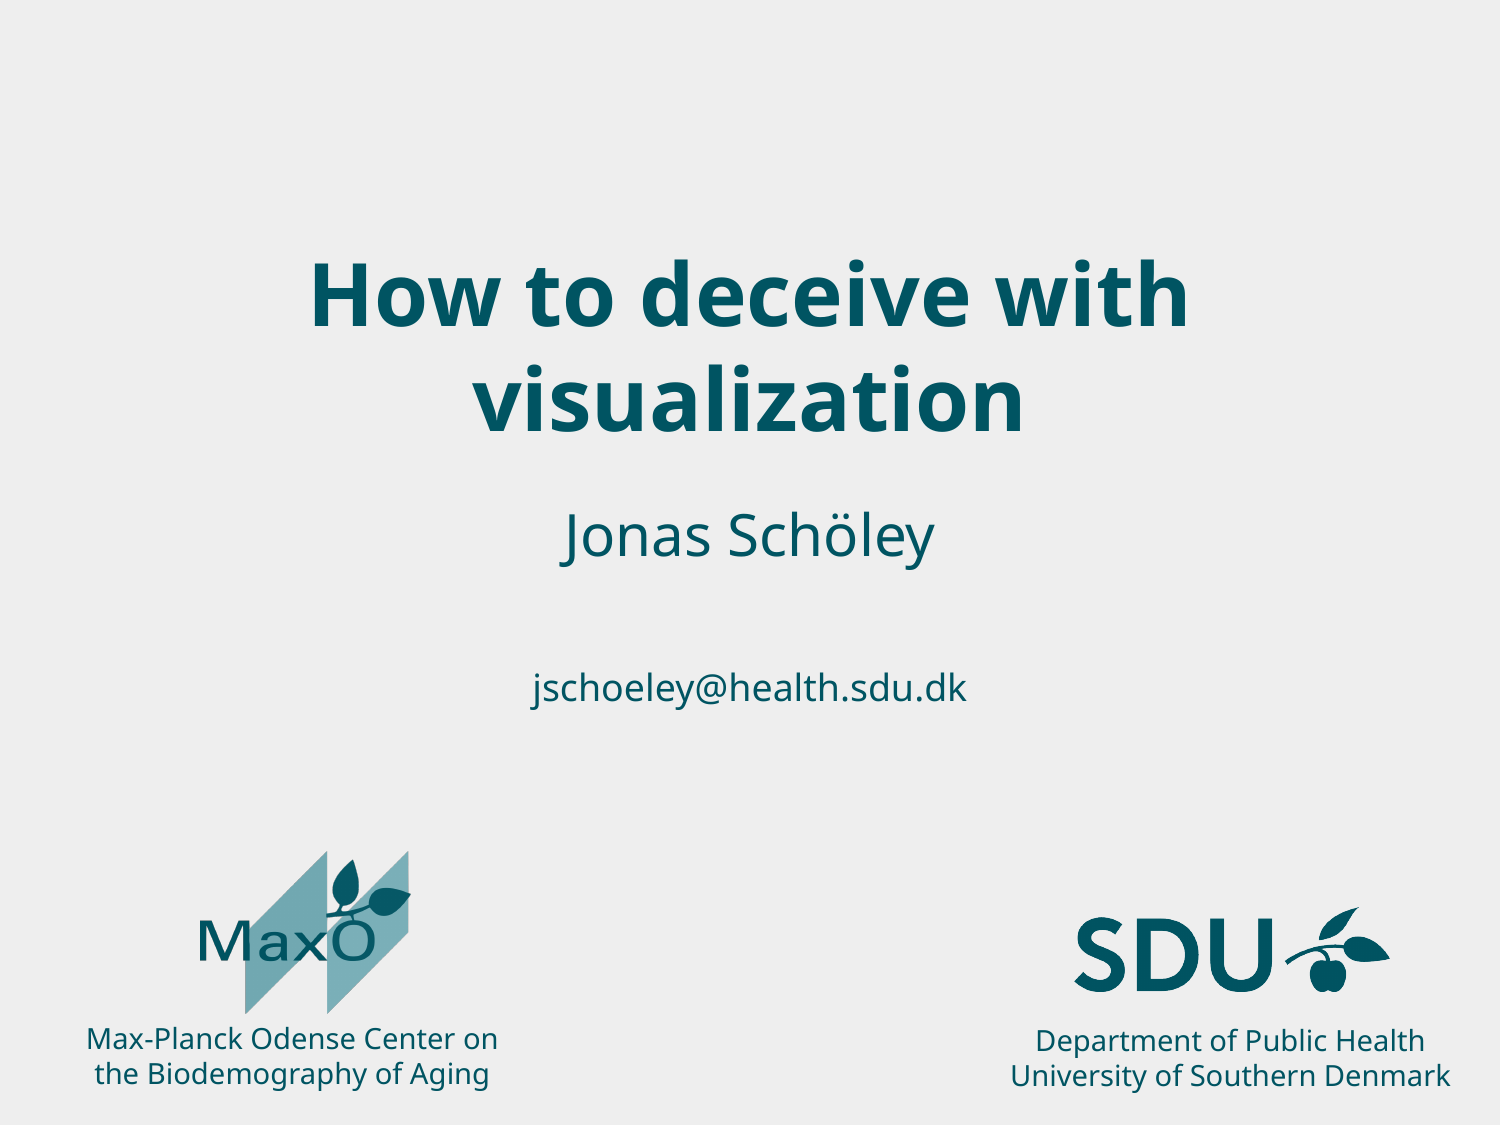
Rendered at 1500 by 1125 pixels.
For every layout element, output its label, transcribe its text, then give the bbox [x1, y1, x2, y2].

text_box Department of Public Health University of Southern Denmark [961, 1007, 1500, 1125]
text_box jschoeley@health.sdu.dk [503, 631, 997, 742]
subtitle Jonas Schöley [51, 482, 1449, 656]
text_box Max-Planck Odense Center on the Biodemography of Aging [51, 1004, 534, 1090]
picture [1074, 907, 1390, 992]
picture [200, 851, 411, 1014]
title How to deceive with visualization [51, 239, 1449, 472]
